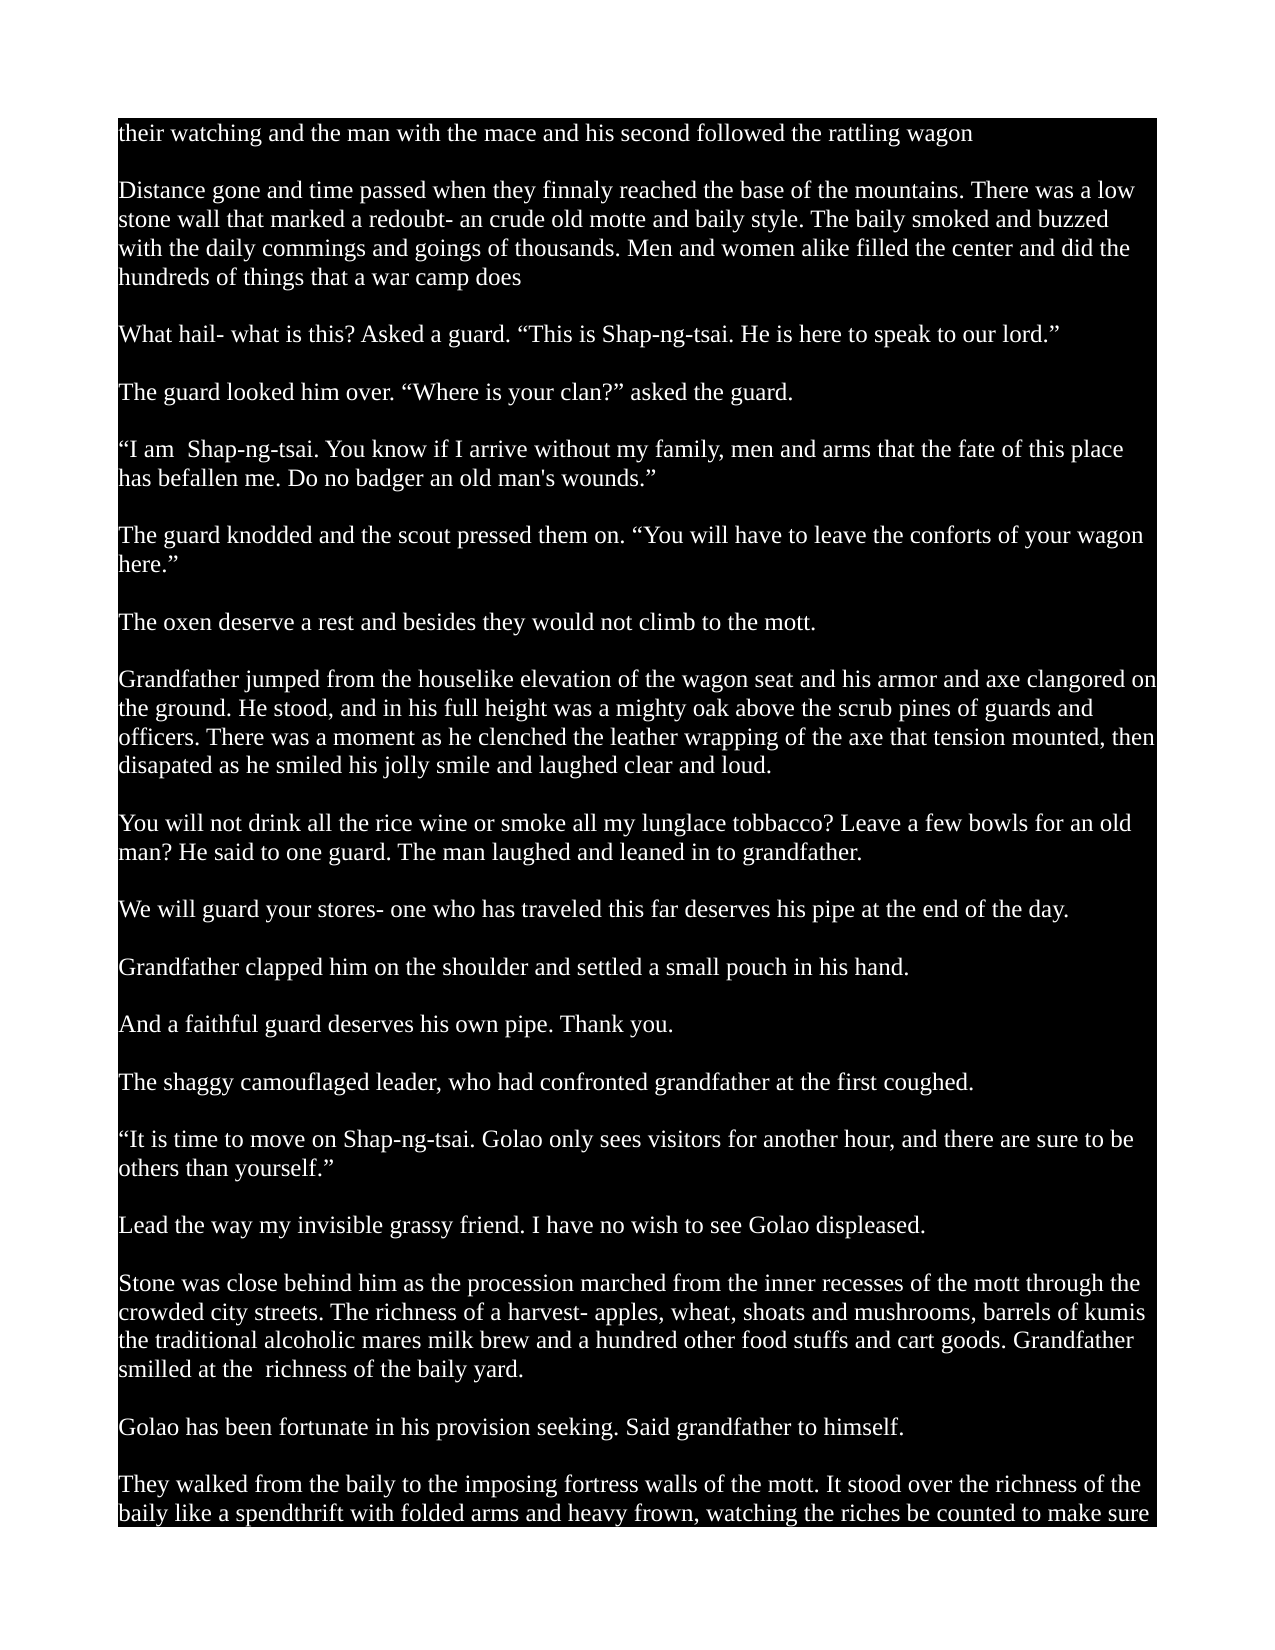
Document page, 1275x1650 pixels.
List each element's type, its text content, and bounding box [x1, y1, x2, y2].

text Stone was close behind him as the procession marched from the inner recesses of the mott through the crowded city streets. The richness of a harvest- apples, wheat, shoats and mushrooms, barrels of kumis the traditional alcoholic mares milk brew and a hundred other food stuffs and cart goods. Grandfather smilled at the richness of the baily yard. Golao has been fortunate in his provision seeking. Said grandfather to himself. [118, 1268, 1157, 1441]
text The shaggy camouflaged leader, who had confronted grandfather at the first coughed. “It is time to move on Shap-ng-tsai. Golao only sees visitors for another hour, and there are sure to be others than yourself.” Lead the way my invisible grassy friend. I have no wish to see Golao displeased. [118, 1067, 1157, 1239]
text “I am Shap-ng-tsai. You know if I arrive without my family, men and arms that the fate of this place has befallen me. Do no badger an old man's wounds.” [118, 434, 1157, 492]
text The guard knodded and the scout pressed them on. “You will have to leave the conforts of your wagon here.” The oxen deserve a rest and besides they would not climb to the mott. Grandfather jumped from the houselike elevation of the wagon seat and his armor and axe clangored on the ground. He stood, and in his full height was a mighty oak above the scrub pines of guards and officers. There was a moment as he clenched the leather wrapping of the axe that tension mounted, then disapated as he smiled his jolly smile and laughed clear and loud. You will not drink all the rice wine or smoke all my lunglace tobbacco? Leave a few bowls for an old man? He said to one guard. The man laughed and leaned in to grandfather. We will guard your stores- one who has traveled this far deserves his pipe at the end of the day. [118, 521, 1157, 923]
text They walked from the baily to the imposing fortress walls of the mott. It stood over the richness of the baily like a spendthrift with folded arms and heavy frown, watching the riches be counted to make sure [118, 1469, 1157, 1527]
text What hail- what is this? Asked a guard. “This is Shap-ng-tsai. He is here to speak to our lord.” [118, 319, 1157, 348]
text Grandfather clapped him on the shoulder and settled a small pouch in his hand. And a faithful guard deserves his own pipe. Thank you. [118, 952, 1157, 1038]
text Distance gone and time passed when they finnaly reached the base of the mountains. There was a low stone wall that marked a redoubt- an crude old motte and baily style. The baily smoked and buzzed with the daily commings and goings of thousands. Men and women alike filled the center and did the hundreds of things that a war camp does [118, 176, 1157, 291]
text The guard looked him over. “Where is your clan?” asked the guard. [118, 377, 1157, 406]
text their watching and the man with the mace and his second followed the rattling wagon [118, 118, 1157, 147]
